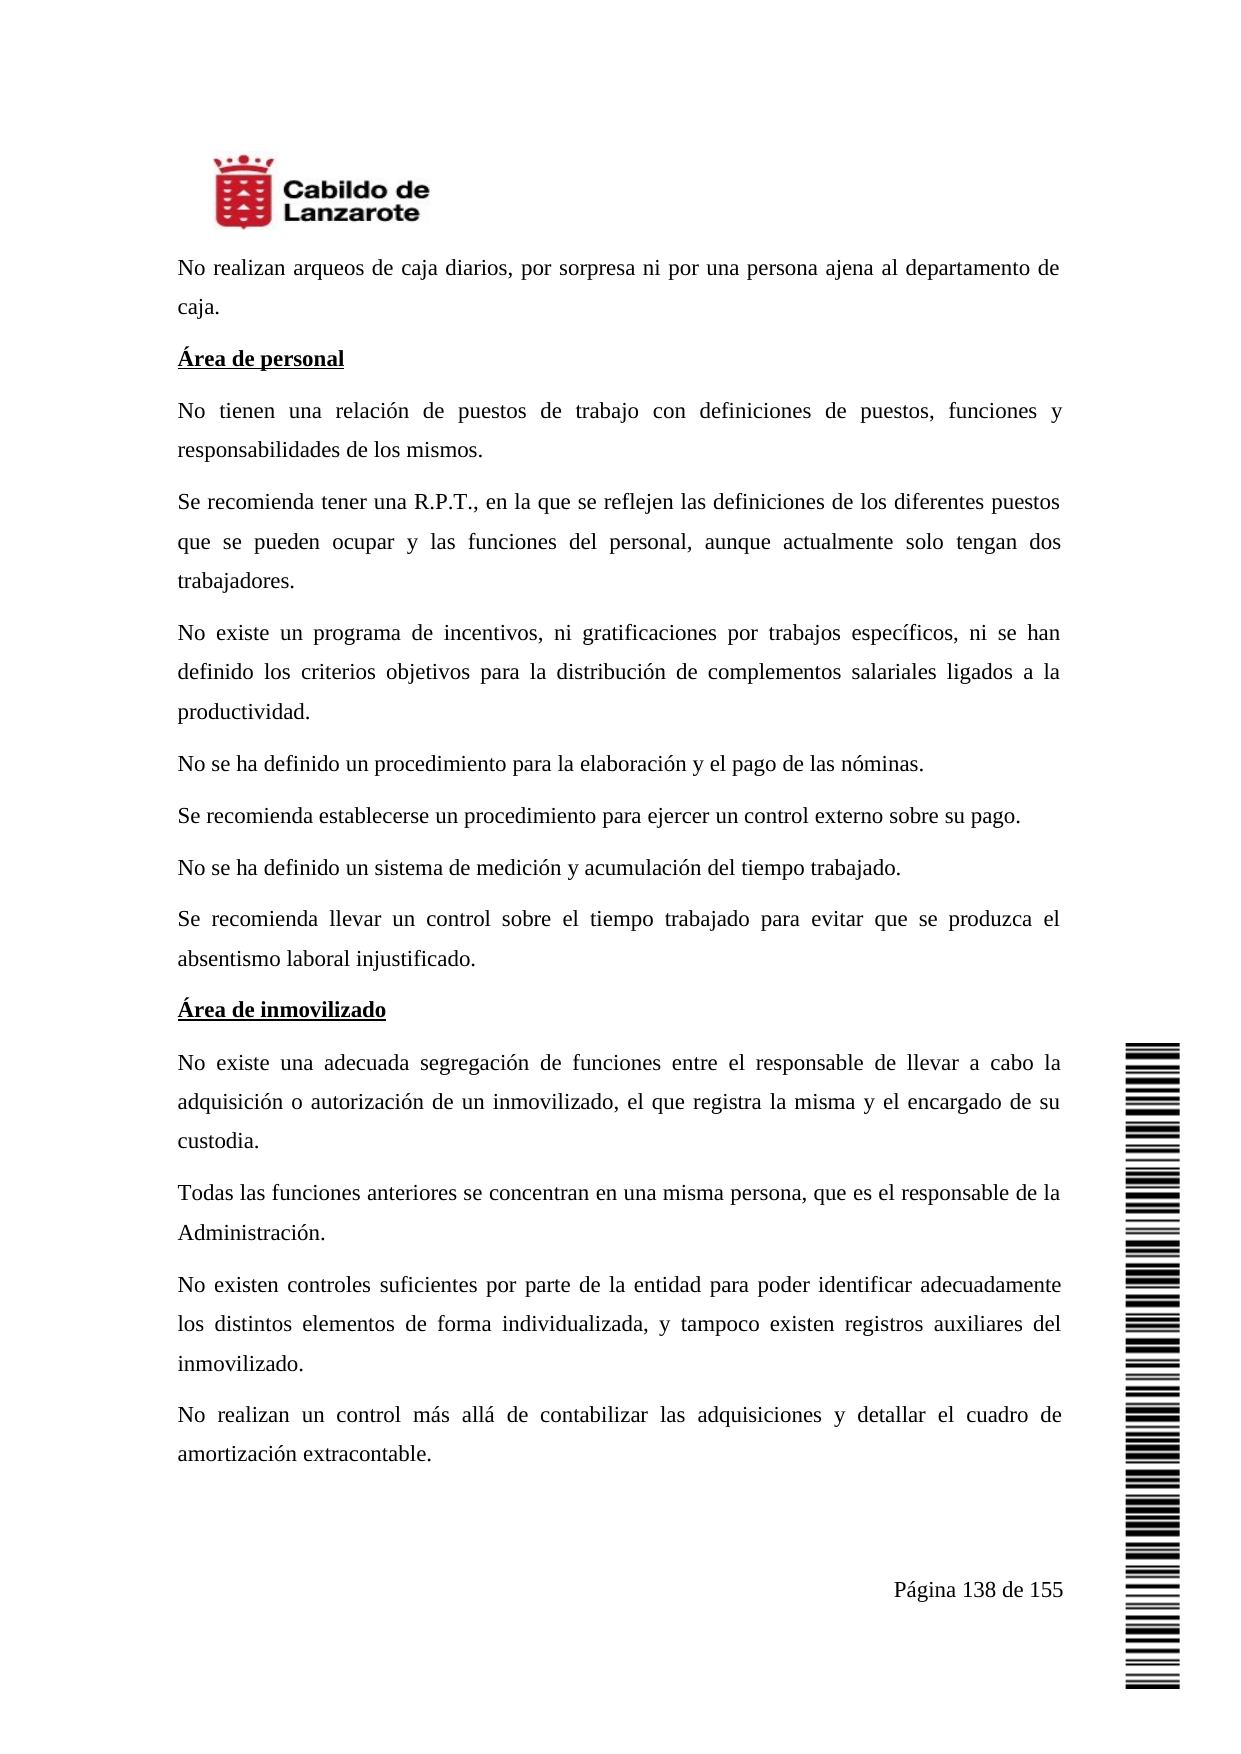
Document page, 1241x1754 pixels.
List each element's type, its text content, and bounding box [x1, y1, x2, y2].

text Todas las funciones anteriores se concentran en una misma persona, que es el responsable de la Administración. [177, 1179, 1062, 1245]
text Se recomienda tener una R.P.T., en la que se reflejen las definiciones de los diferentes puestos que se pueden ocupar y las funciones del personal, aunque actualmente solo tengan dos trabajadores. [177, 488, 1062, 593]
picture [1125, 1043, 1180, 1689]
text No existe un programa de incentivos, ni gratificaciones por trabajos específicos, ni se han definido los criterios objetivos para la distribución de complementos salariales ligados a la productividad. [177, 619, 1062, 724]
text No existe una adecuada segregación de funciones entre el responsable de llevar a cabo la adquisición o autorización de un inmovilizado, el que registra la misma y el encargado de su custodia. [177, 1049, 1062, 1154]
text No se ha definido un procedimiento para la elaboración y el pago de las nóminas. [177, 750, 1190, 776]
text No tienen una relación de puestos de trabajo con definiciones de puestos, funciones y responsabilidades de los mismos. [177, 397, 1063, 463]
text Página 138 de 155 [37, 1577, 1063, 1603]
text No realizan arqueos de caja diarios, por sorpresa ni por una persona ajena al departamento de caja. [177, 254, 1064, 320]
text No existen controles suficientes por parte de la entidad para poder identificar adecuadamente los distintos elementos de forma individualizada, y tampoco existen registros auxiliares del inmovilizado. [177, 1271, 1062, 1376]
text Se recomienda llevar un control sobre el tiempo trabajado para evitar que se produzca el absentismo laboral injustificado. [177, 906, 1064, 971]
subtitle Área de inmovilizado [177, 996, 1190, 1023]
text No realizan un control más allá de contabilizar las adquisiciones y detallar el cuadro de amortización extracontable. [177, 1402, 1062, 1467]
text Se recomienda establecerse un procedimiento para ejercer un control externo sobre su pago. No se ha definido un sistema de medición y acumulación del tiempo trabajado. [177, 802, 1043, 880]
picture [212, 151, 431, 230]
subtitle Área de personal [177, 345, 1190, 372]
